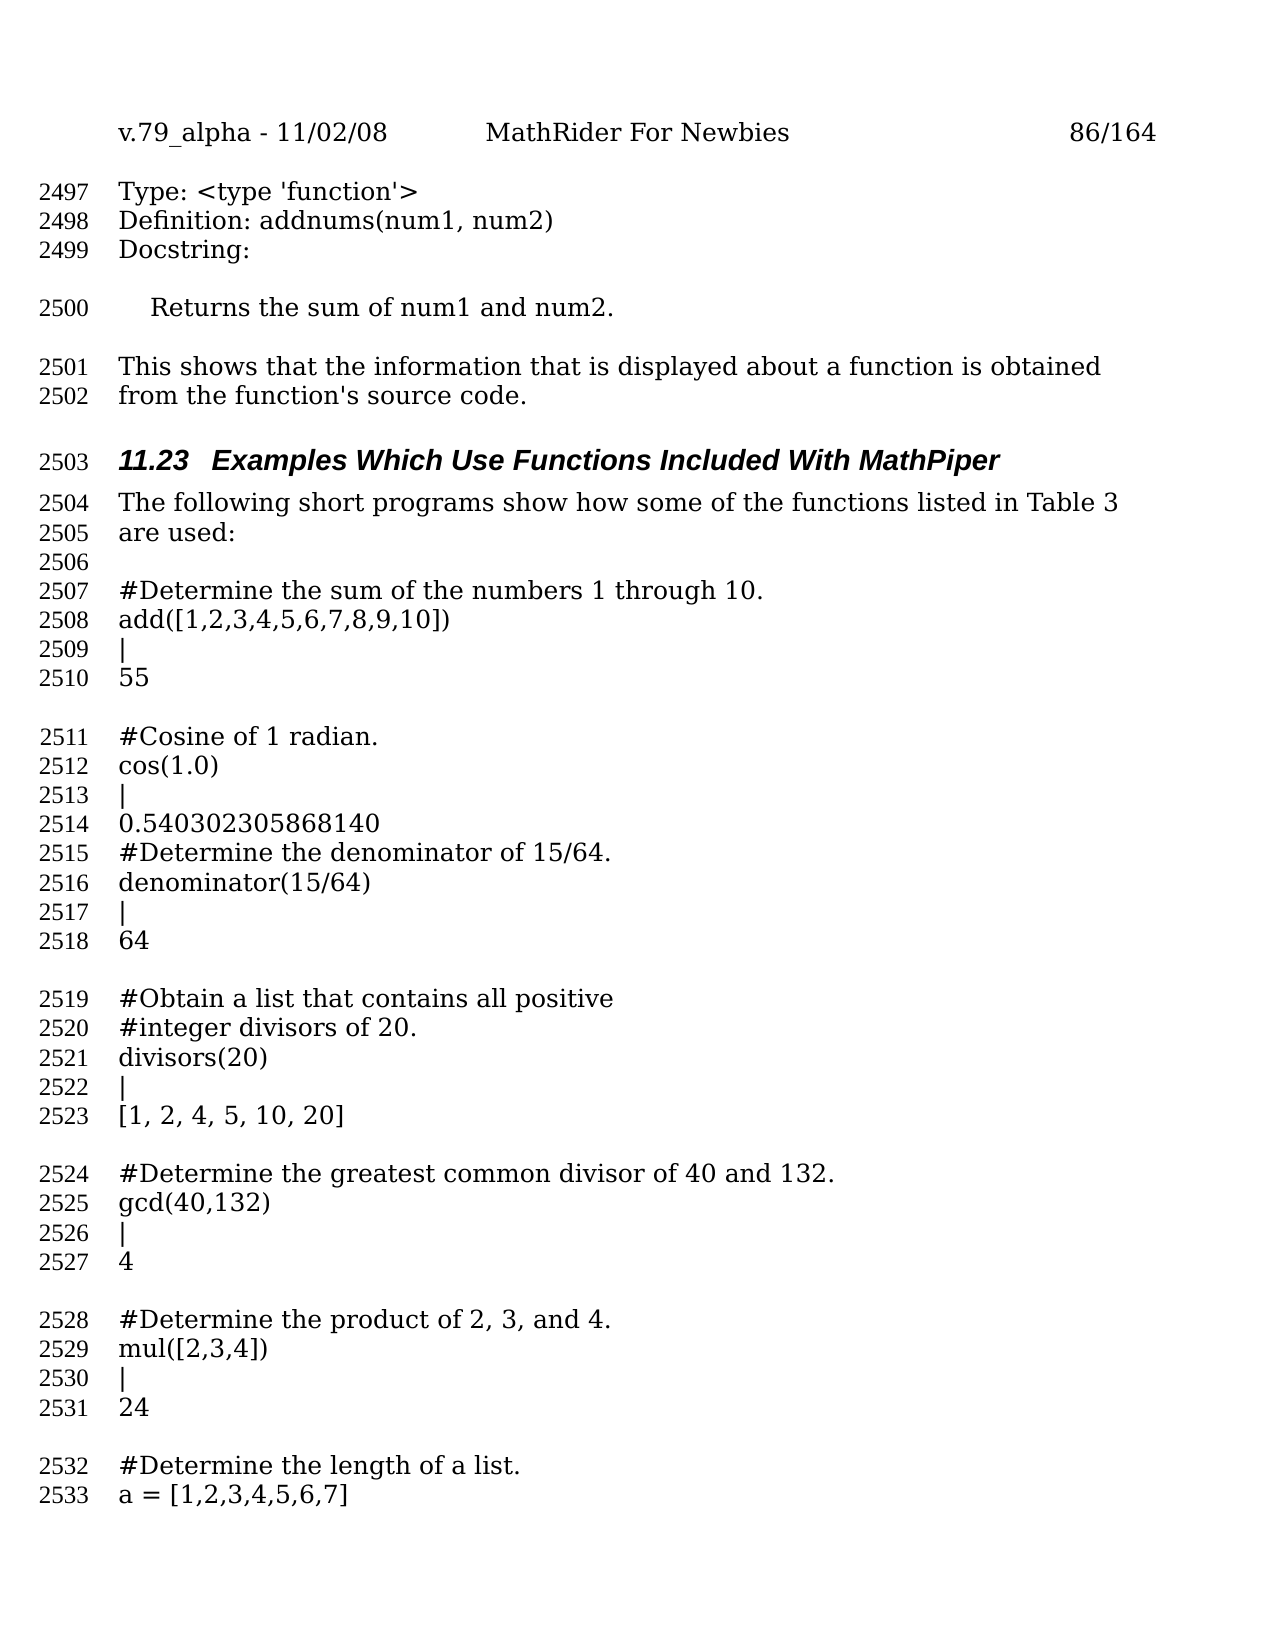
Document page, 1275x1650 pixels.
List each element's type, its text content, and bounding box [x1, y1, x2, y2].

text mul([2,3,4]) [118, 1334, 1157, 1364]
text Type: <type 'function'> [118, 177, 1157, 206]
text | [118, 897, 1157, 926]
text 4 [118, 1247, 1157, 1276]
text Returns the sum of num1 and num2. [118, 293, 1157, 323]
text 55 [118, 664, 1157, 693]
text #Determine the product of 2, 3, and 4. [118, 1305, 1157, 1334]
text denominator(15/64) [118, 868, 1157, 897]
text #Obtain a list that contains all positive [118, 984, 1157, 1014]
text | [118, 1218, 1157, 1247]
text 64 [118, 926, 1157, 955]
text a = [1,2,3,4,5,6,7] [118, 1480, 1157, 1509]
text #Determine the sum of the numbers 1 through 10. [118, 576, 1157, 605]
text | [118, 780, 1157, 809]
text #Cosine of 1 radian. [118, 722, 1157, 751]
text [1, 2, 4, 5, 10, 20] [118, 1101, 1157, 1130]
text #Determine the denominator of 15/64. [118, 839, 1157, 868]
text Definition: addnums(num1, num2) [118, 206, 1157, 235]
text | [118, 634, 1157, 664]
text divisors(20) [118, 1043, 1157, 1072]
text #Determine the greatest common divisor of 40 and 132. [118, 1159, 1157, 1189]
subtitle Examples Which Use Functions Included With MathPiper [118, 443, 1157, 477]
text #integer divisors of 20. [118, 1014, 1157, 1043]
text 0.540302305868140 [118, 809, 1157, 839]
text This shows that the information that is displayed about a function is obtained from the function's source code. [118, 352, 1157, 410]
text | [118, 1364, 1157, 1393]
text add([1,2,3,4,5,6,7,8,9,10]) [118, 605, 1157, 634]
text Docstring: [118, 235, 1157, 264]
text #Determine the length of a list. [118, 1451, 1157, 1480]
text 24 [118, 1393, 1157, 1422]
text The following short programs show how some of the functions listed in Table 3 are used: [118, 489, 1157, 547]
text cos(1.0) [118, 751, 1157, 780]
text | [118, 1072, 1157, 1101]
text gcd(40,132) [118, 1189, 1157, 1218]
